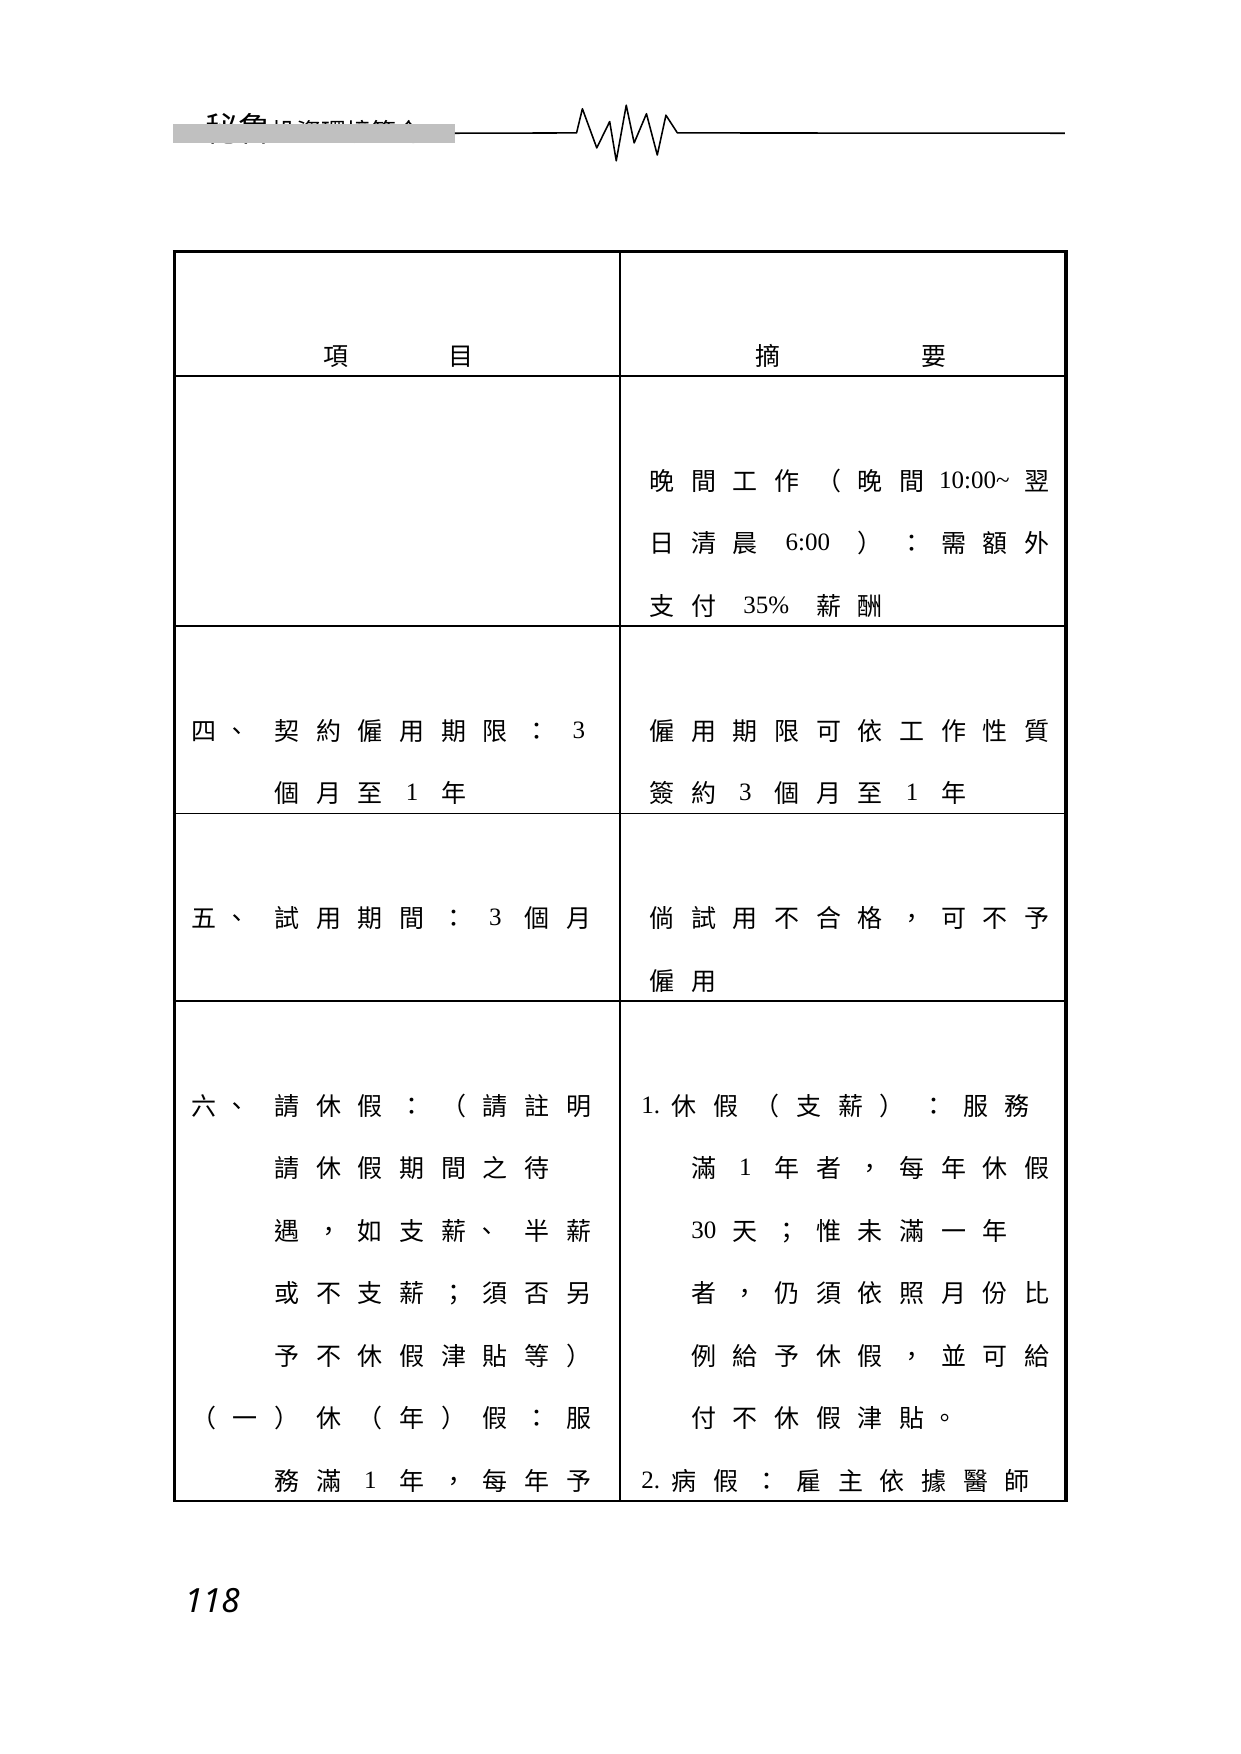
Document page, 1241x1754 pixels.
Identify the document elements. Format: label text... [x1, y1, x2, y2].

table_cell [176, 377, 619, 625]
table_header 項 目 [176, 253, 619, 375]
table_cell 僱用期限可依工作性質簽約3個月至1年 [621, 627, 1064, 813]
table_cell 六、請休假：（請註明請休假期間之待遇，如支薪、半薪或不支薪；須否另予不休假津貼等） （一）休（年）假：服務滿1年，每年予 [176, 1002, 619, 1500]
table_cell 五、試用期間：3個月 [176, 814, 619, 1000]
table_cell 晚間工作（晚間10:00~翌日清晨6:00）：需額外支付35%薪酬 [621, 377, 1064, 625]
table_cell 四、契約僱用期限：3個月至1年 [176, 627, 619, 813]
table_cell 1. 休假（支薪）：服務滿1年者，每年休假30天；惟未滿一年者，仍須依照月份比例給予休假，並可給付不休假津貼。 2. 病假：雇主依據醫師 [621, 1002, 1064, 1500]
table_header 摘 要 [621, 253, 1064, 375]
table_cell 倘試用不合格，可不予僱用 [621, 814, 1064, 1000]
